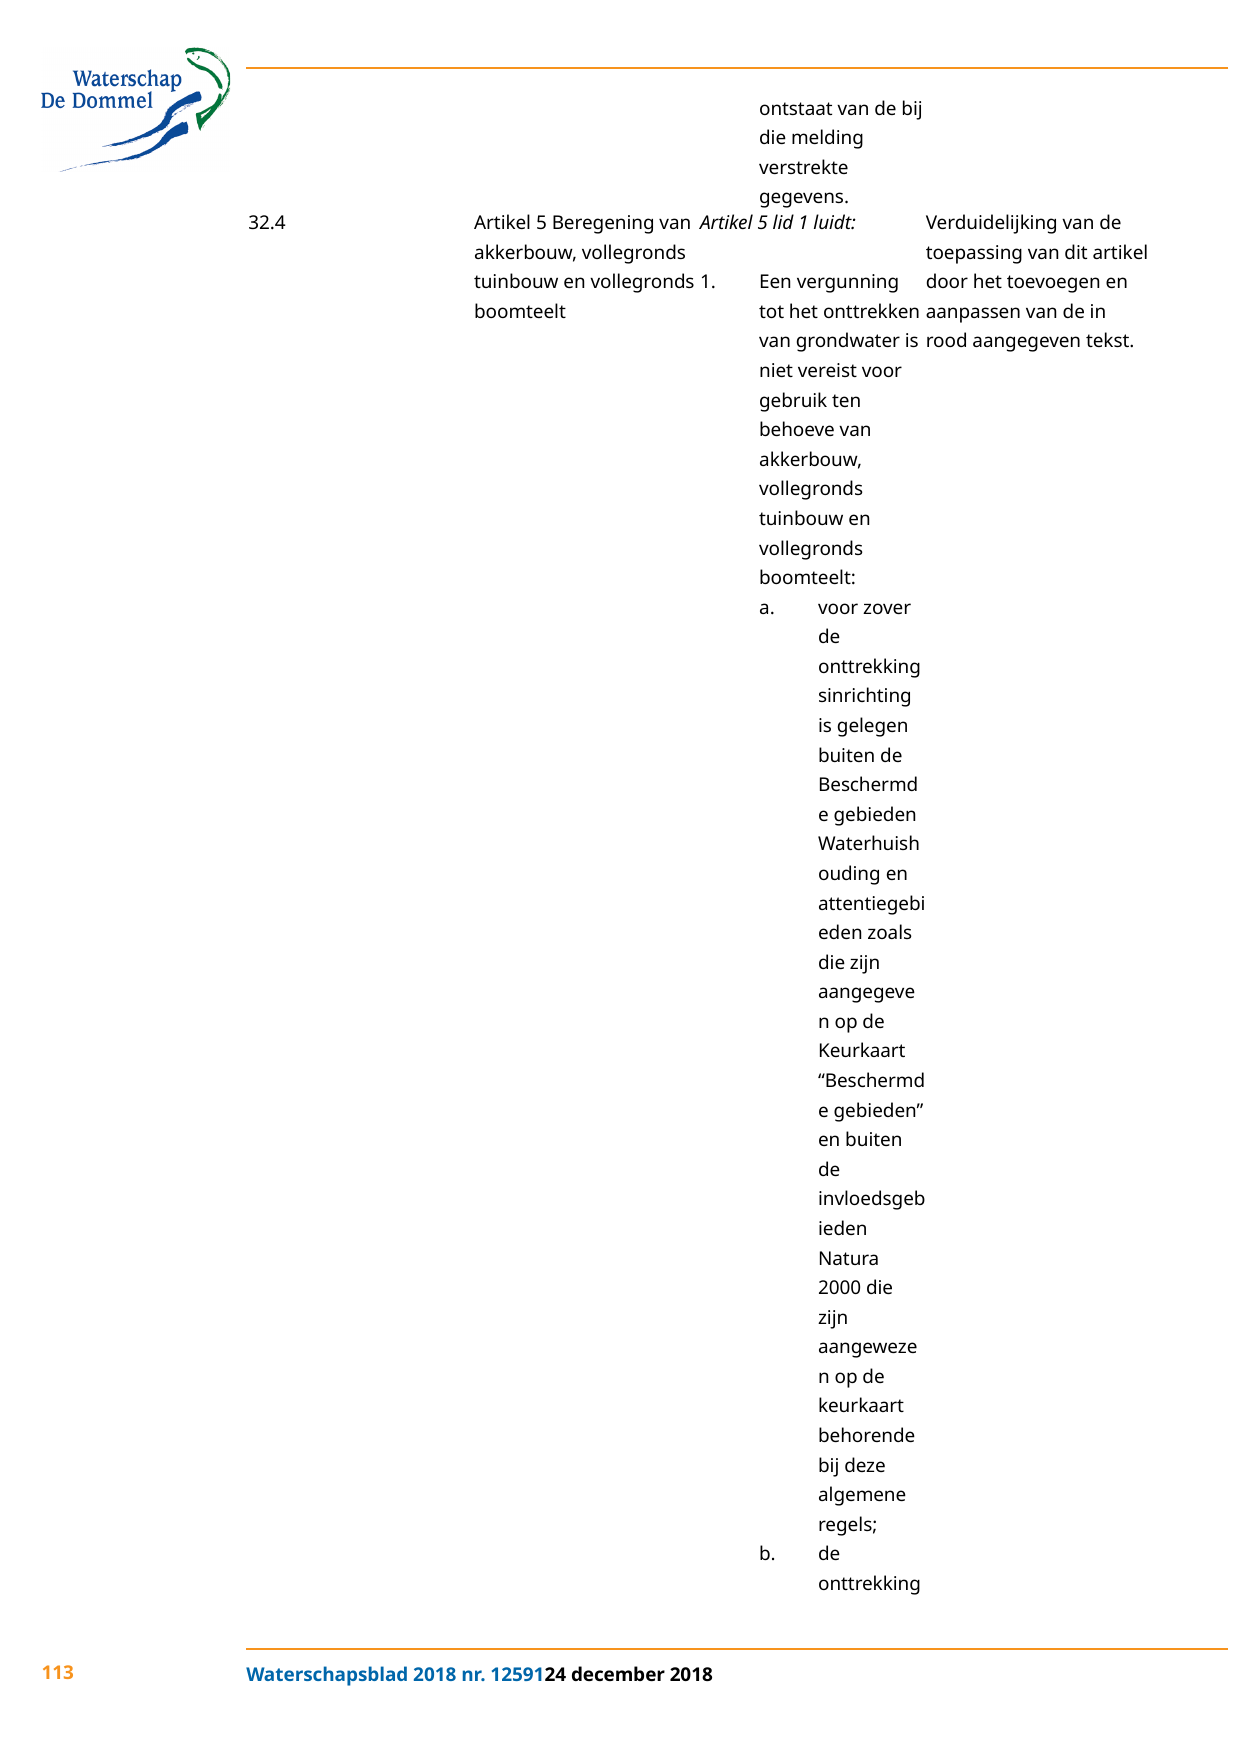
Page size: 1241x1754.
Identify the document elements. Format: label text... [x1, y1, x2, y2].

table_cell Artikel 5 lid 1 luidt: Een vergunning tot het onttrekken van grondwater is niet vereist voor gebruik ten behoeve van akkerbouw, vollegronds tuinbouw en vollegronds boomteelt: voor zover de onttrekkingsinrichting is gelegen buiten de Beschermde gebieden Waterhuishouding en attentiegebieden zoals die zijn aangegeven op de Keurkaart “Beschermde gebieden” en buiten de invloedsgebieden Natura 2000 die zijn aangewezen op de keurkaart behorende bij deze algemene regels; de onttrekking [700, 209, 926, 1596]
table_cell [926, 95, 1152, 209]
table_cell Verduidelijking van de toepassing van dit artikel door het toevoegen en aanpassen van de in rood aangegeven tekst. [926, 209, 1152, 1596]
picture [41, 47, 231, 172]
table_cell 32.4 [248, 209, 474, 1596]
table_cell [248, 95, 474, 209]
table_cell Artikel 5 Beregening van akkerbouw, vollegronds tuinbouw en vollegronds boomteelt [474, 209, 700, 1596]
table_cell [474, 95, 700, 209]
